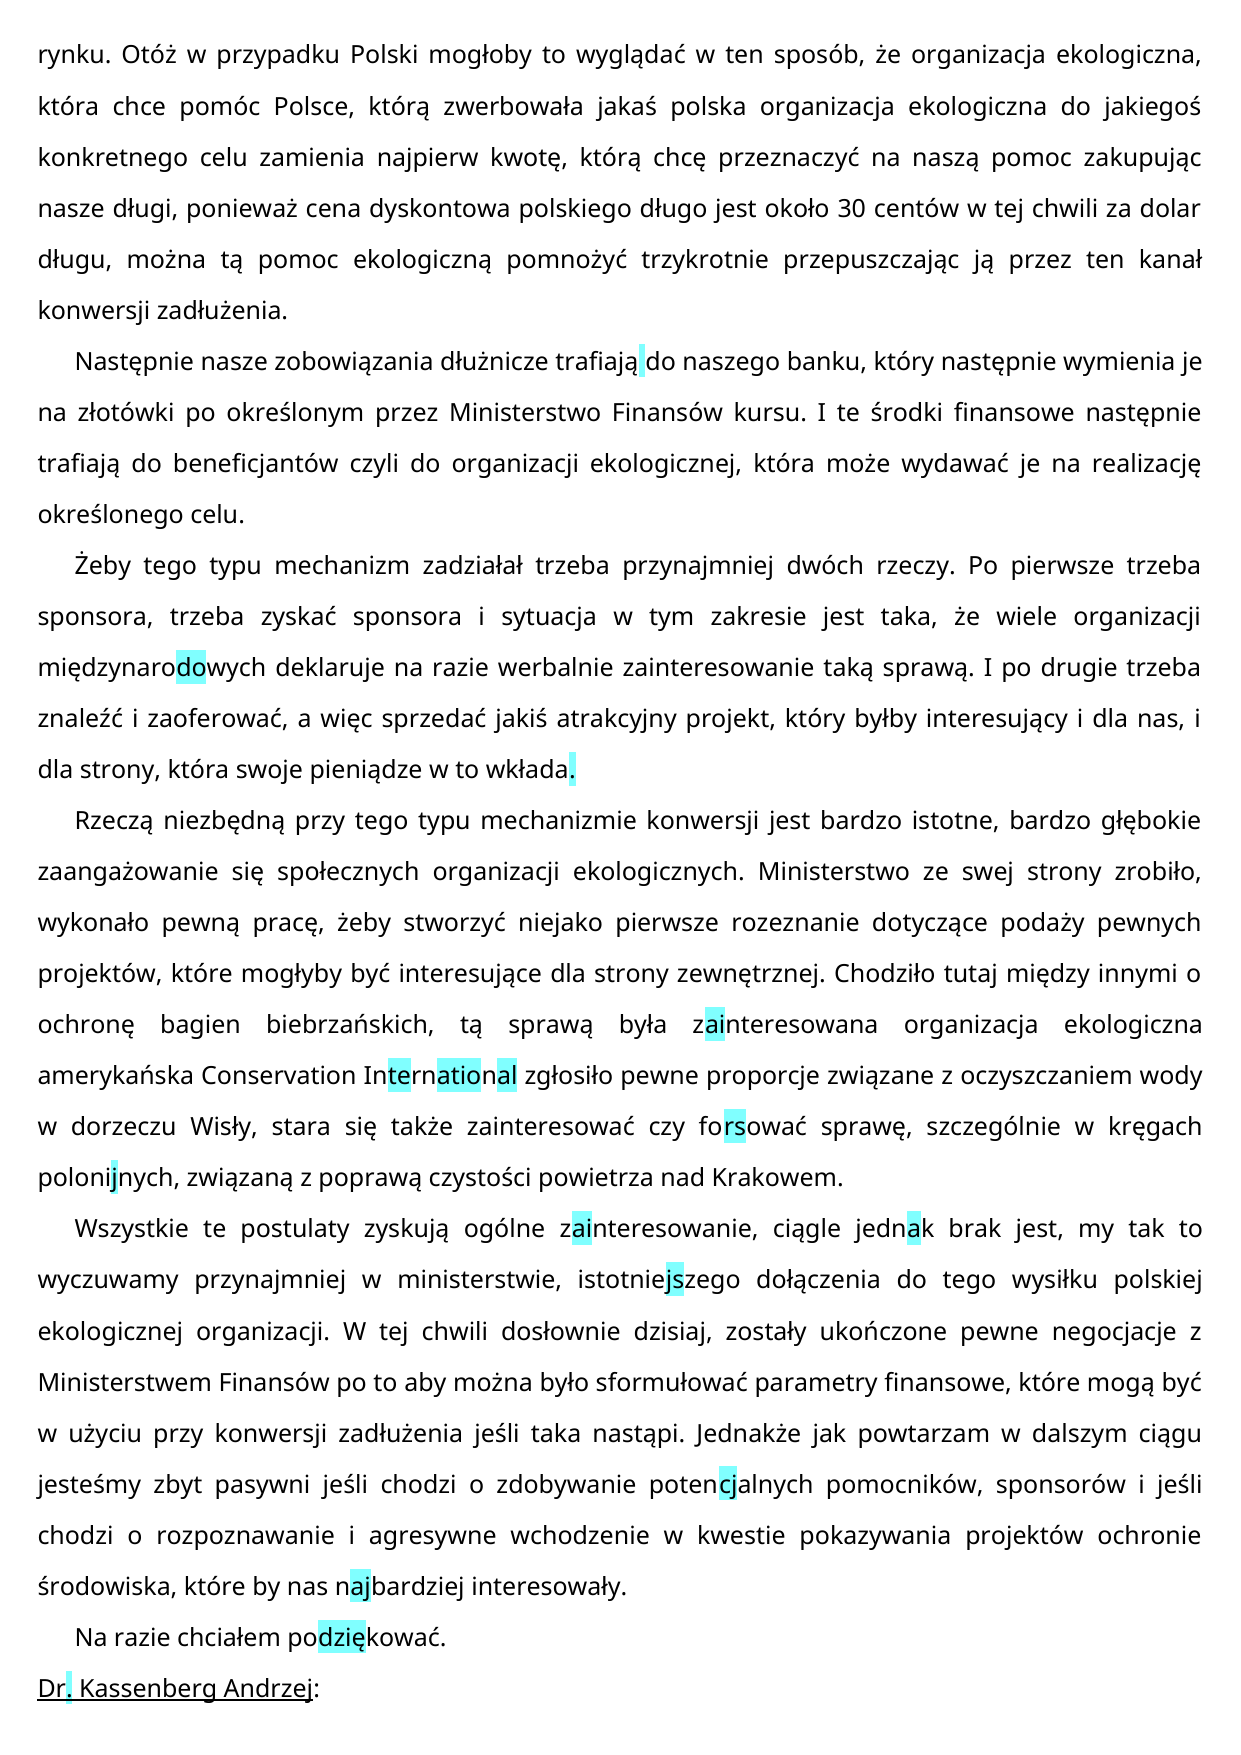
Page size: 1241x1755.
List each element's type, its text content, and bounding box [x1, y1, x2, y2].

text rynku. Otóż w przypadku Polski mogłoby to wyglądać w ten sposób, że organizacja ekologiczna, która chce pomóc Polsce, którą zwerbowała jakaś polska organizacja ekologiczna do jakiegoś konkretnego celu zamienia najpierw kwotę, którą chcę przeznaczyć na naszą pomoc zakupując nasze długi, ponieważ cena dyskontowa polskiego długo jest około 30 centów w tej chwili za dolar długu, można tą pomoc ekologiczną pomnożyć trzykrotnie przepuszczając ją przez ten kanał konwersji zadłużenia. [37, 37, 1203, 326]
text Na razie chciałem podziękować. [37, 1619, 1203, 1653]
text Wszystkie te postulaty zyskują ogólne zainteresowanie, ciągle jednak brak jest, my tak to wyczuwamy przynajmniej w ministerstwie, istotniejszego dołączenia do tego wysiłku polskiej ekologicznej organizacji. W tej chwili dosłownie dzisiaj, zostały ukończone pewne negocjacje z Ministerstwem Finansów po to aby można było sformułować parametry finansowe, które mogą być w użyciu przy konwersji zadłużenia jeśli taka nastąpi. Jednakże jak powtarzam w dalszym ciągu jesteśmy zbyt pasywni jeśli chodzi o zdobywanie potencjalnych pomocników, sponsorów i jeśli chodzi o rozpoznawanie i agresywne wchodzenie w kwestie pokazywania projektów ochronie środowiska, które by nas najbardziej interesowały. [37, 1211, 1203, 1602]
text Następnie nasze zobowiązania dłużnicze trafiają do naszego banku, który następnie wymienia je na złotówki po określonym przez Ministerstwo Finansów kursu. I te środki finansowe następnie trafiają do beneficjantów czyli do organizacji ekologicznej, która może wydawać je na realizację określonego celu. [37, 343, 1203, 531]
text Dr. Kassenberg Andrzej: [37, 1671, 1203, 1704]
text Rzeczą niezbędną przy tego typu mechanizmie konwersji jest bardzo istotne, bardzo głębokie zaangażowanie się społecznych organizacji ekologicznych. Ministerstwo ze swej strony zrobiło, wykonało pewną pracę, żeby stworzyć niejako pierwsze rozeznanie dotyczące podaży pewnych projektów, które mogłyby być interesujące dla strony zewnętrznej. Chodziło tutaj między innymi o ochronę bagien biebrzańskich, tą sprawą była zainteresowana organizacja ekologiczna amerykańska Conservation International zgłosiło pewne proporcje związane z oczyszczaniem wody w dorzeczu Wisły, stara się także zainteresować czy forsować sprawę, szczególnie w kręgach polonijnych, związaną z poprawą czystości powietrza nad Krakowem. [37, 803, 1203, 1194]
text Żeby tego typu mechanizm zadziałał trzeba przynajmniej dwóch rzeczy. Po pierwsze trzeba sponsora, trzeba zyskać sponsora i sytuacja w tym zakresie jest taka, że wiele organizacji międzynarodowych deklaruje na razie werbalnie zainteresowanie taką sprawą. I po drugie trzeba znaleźć i zaoferować, a więc sprzedać jakiś atrakcyjny projekt, który byłby interesujący i dla nas, i dla strony, która swoje pieniądze w to wkłada. [37, 548, 1203, 786]
